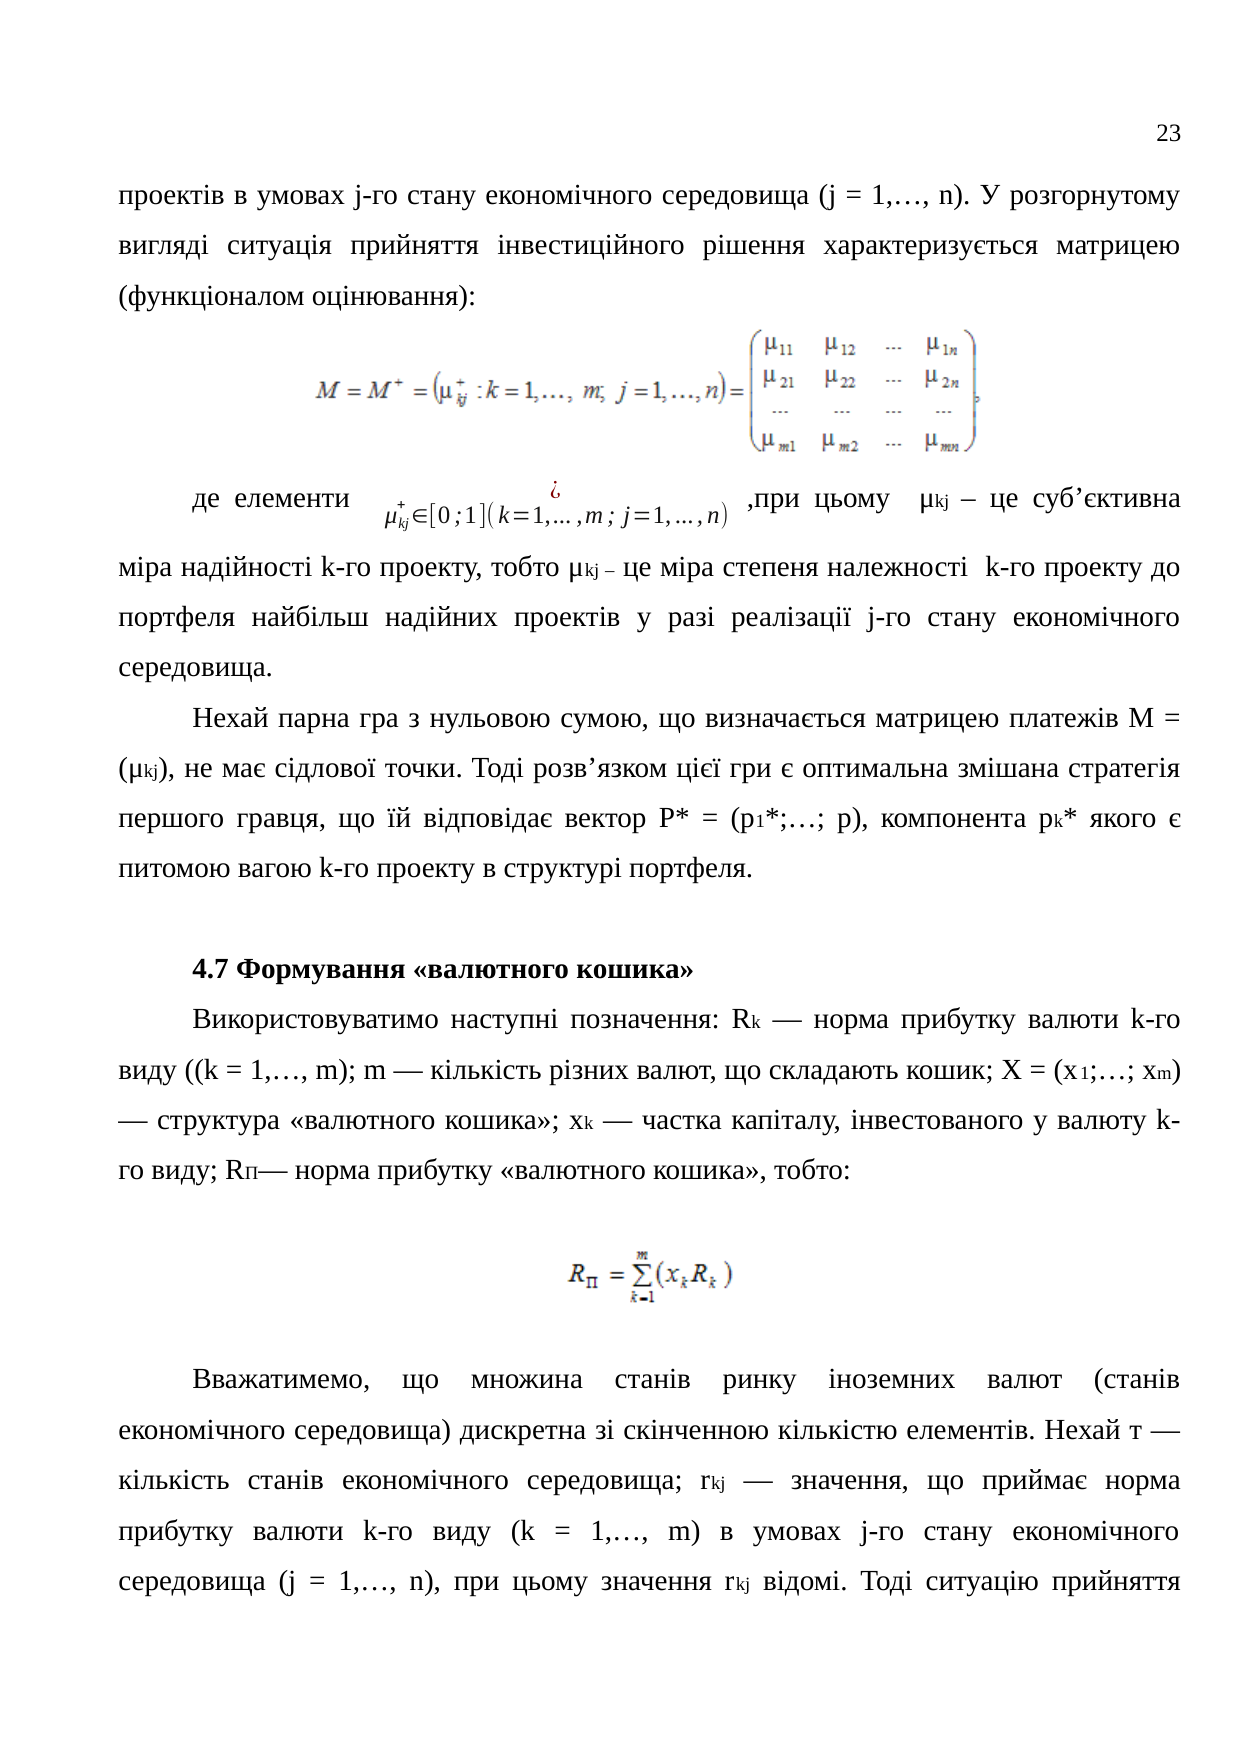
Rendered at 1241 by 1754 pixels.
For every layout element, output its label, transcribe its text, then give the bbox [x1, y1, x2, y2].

text 4.7 Формування «валютного кошика» [118, 951, 1181, 985]
picture [560, 1236, 739, 1312]
text проектів в умовах j-го стану економічного середовища (j = 1,…, n). У розгорнутому вигляді ситуація прийняття інвестиційного рішення характеризується матрицею (функціоналом оцінювання): [118, 177, 1181, 311]
text де елементи ,при цьому μkj – це суб’єктивна міра надійності k-го проекту, тобто μkj – це міра степеня належності k-го проекту до портфеля найбільш надійних проектів у разі реалізації j-го стану економічного середовища. [118, 479, 1181, 683]
text Вважатимемо, що множина станів ринку іноземних валют (станів економічного середовища) дискретна зі скінченною кількістю елементів. Нехай т — кількість станів економічного середовища; rkj — значення, що приймає норма прибутку валюти k-го виду (k = 1,…, m) в умовах j-го стану економічного середовища (j = 1,…, n), при цьому значення rkj відомі. Тоді ситуацію прийняття [118, 1362, 1181, 1596]
text Нехай парна гра з нульовою сумою, що визначається матрицею платежів M = (μkj), не має сідлової точки. Тоді розв’язком цієї гри є оптимальна змішана стратегія першого гравця, що їй відповідає вектор P* = (p1*;…; p), компонента pk* якого є питомою вагою k-го проекту в структурі портфеля. [118, 700, 1181, 884]
picture [261, 328, 1038, 462]
text Використовуватимо наступні позначення: Rk — норма прибутку валюти k-го виду ((k = 1,…, m); m — кількість різних валют, що складають кошик; X = (x1;…; xm) — структура «валютного кошика»; xk — частка капіталу, інвестованого у валюту k-го виду; RП— норма прибутку «валютного кошика», тобто: [118, 1002, 1181, 1186]
